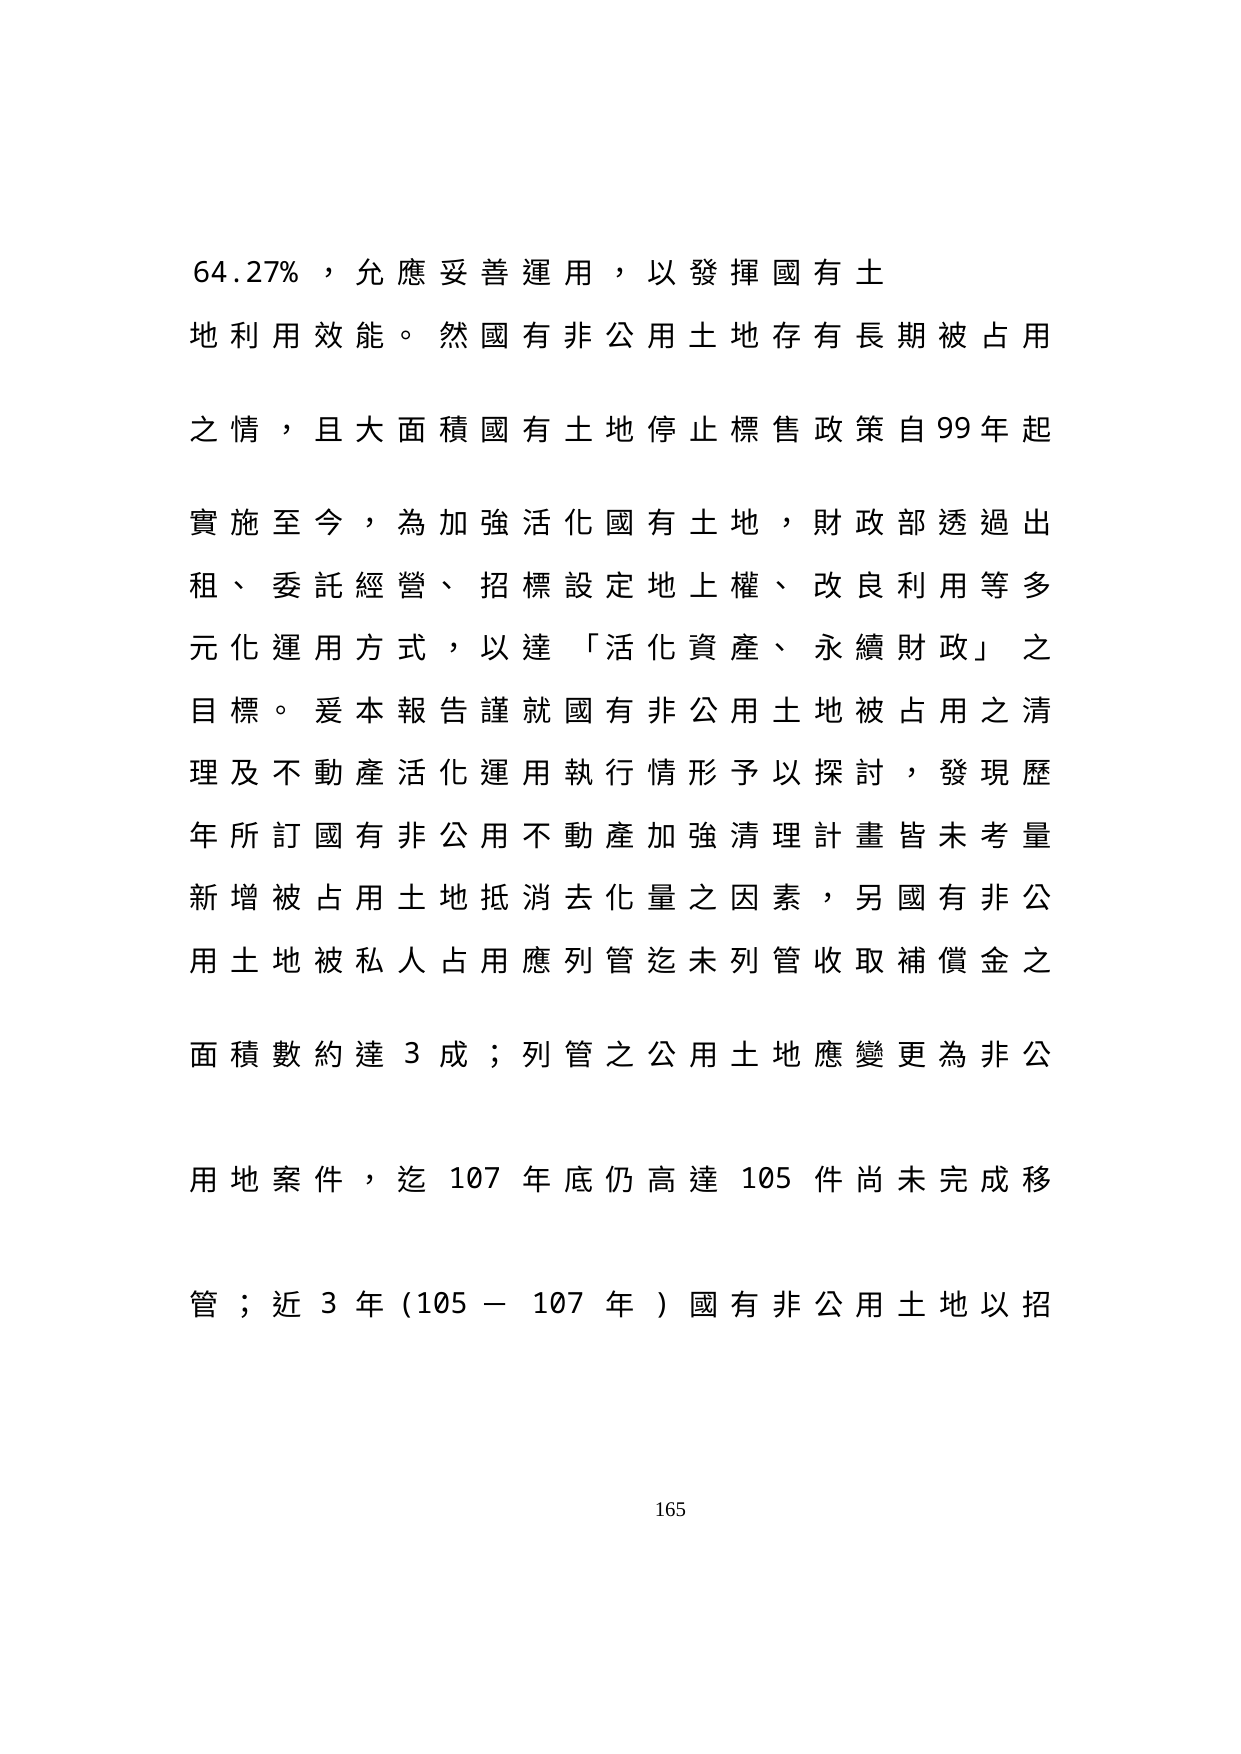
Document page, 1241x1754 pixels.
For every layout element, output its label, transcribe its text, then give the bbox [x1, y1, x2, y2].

text 64.27%，允應妥善運用，以發揮國有土地利用效能。然國有非公用土地存有長期被占用之情，且大面積國有土地停止標售政策自99年起實施至今，為加強活化國有土地，財政部透過出租、委託經營、招標設定地上權、改良利用等多元化運用方式，以達「活化資產、永續財政」之目標。爰本報告謹就國有非公用土地被占用之清理及不動產活化運用執行情形予以探討，發現歷年所訂國有非公用不動產加強清理計畫皆未考量新增被占用土地抵消去化量之因素，另國有非公用土地被私人占用應列管迄未列管收取補償金之面積數約達3成；列管之公用土地應變更為非公用地案件，迄107年底仍高達105件尚未完成移管；近3年(105－107年)國有非公用土地以招 [183, 229, 1058, 1354]
